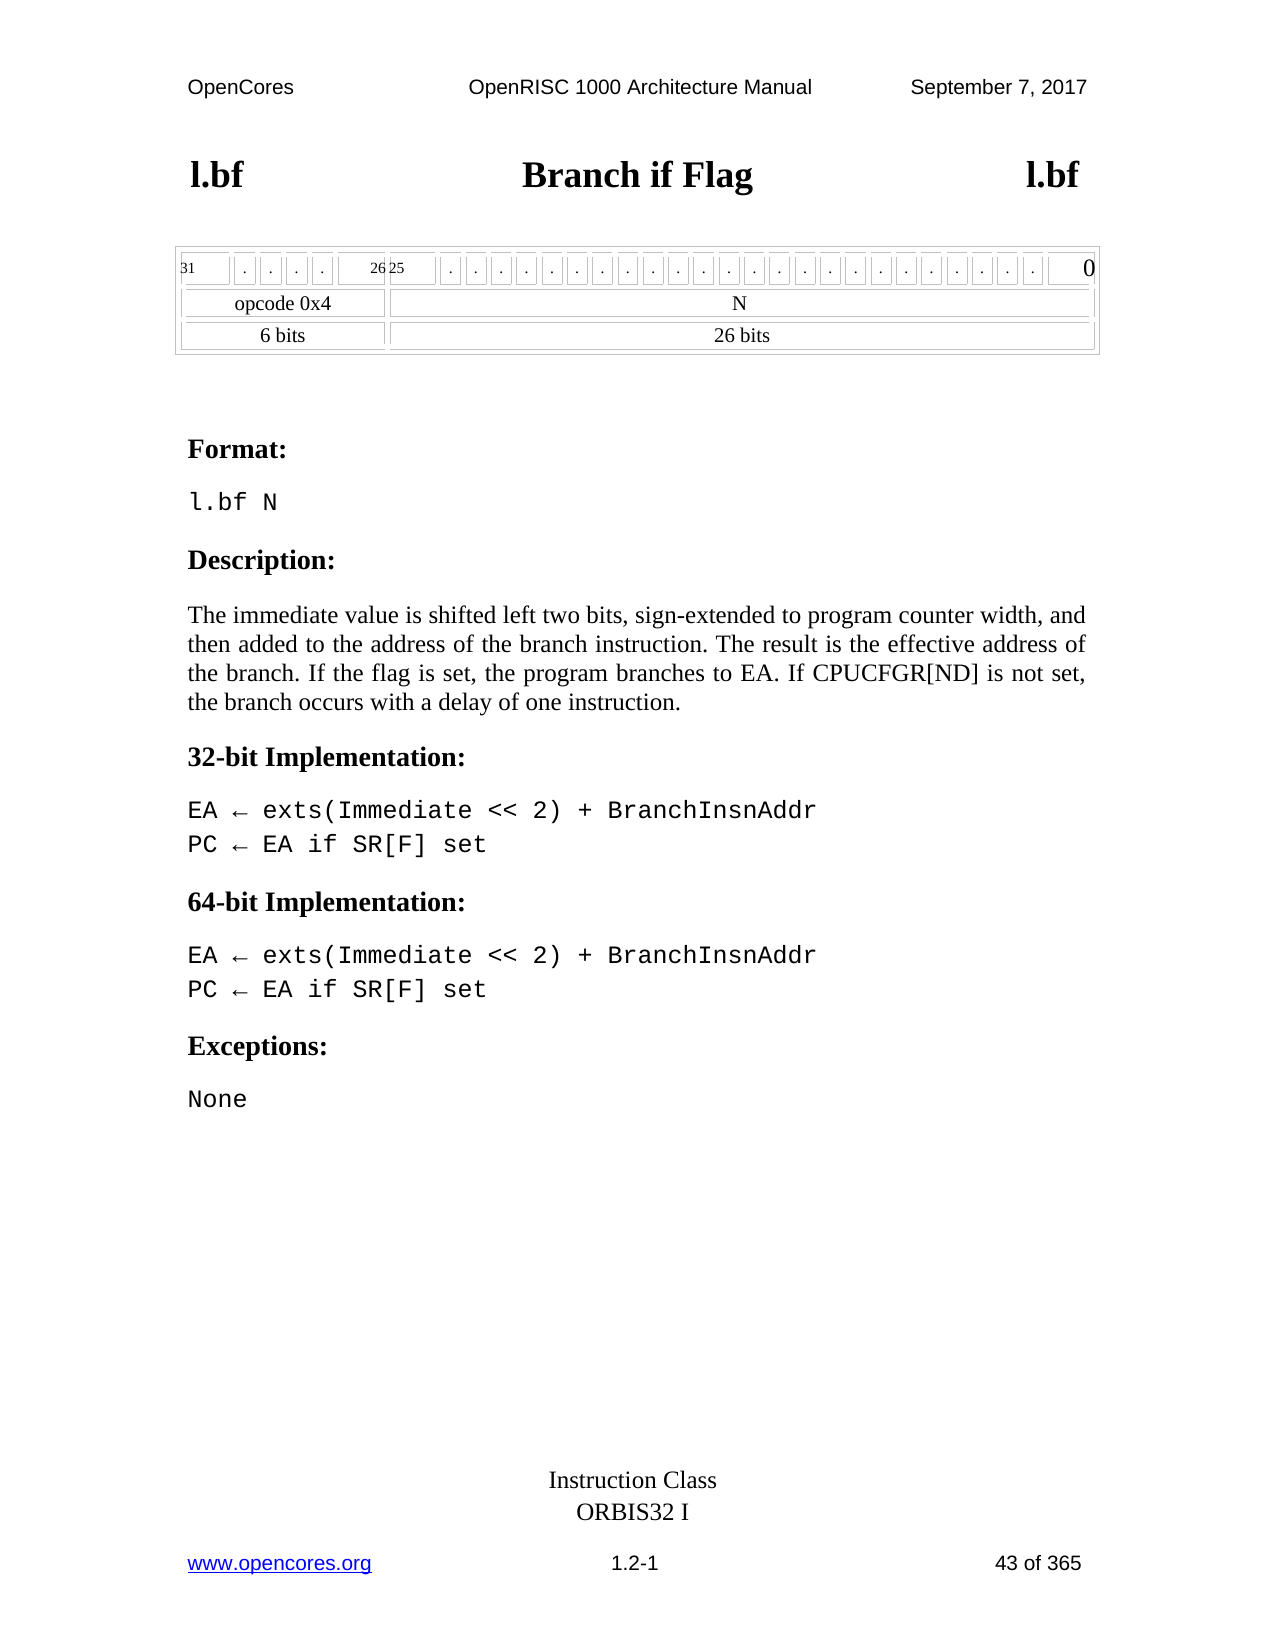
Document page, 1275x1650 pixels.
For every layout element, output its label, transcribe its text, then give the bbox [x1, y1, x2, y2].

text Description: [187, 543, 1087, 575]
text EA ← exts(Immediate << 2) + BranchInsnAddr PC ← EA if SR[F] set [187, 798, 1087, 860]
text l.bf N [187, 489, 1087, 518]
text EA ← exts(Immediate << 2) + BranchInsnAddr PC ← EA if SR[F] set [187, 942, 1087, 1004]
text Format: [187, 432, 1087, 464]
text 64-bit Implementation: [187, 885, 1087, 917]
text Exceptions: [187, 1029, 1087, 1062]
text The immediate value is shifted left two bits, sign-extended to program counter width, and then added to the address of the branch instruction. The result is the effective address of the branch. If the flag is set, the program branches to EA. If CPUCFGR[ND] is not set, the branch occurs with a delay of one instruction. [187, 600, 1087, 715]
text None [187, 1087, 1087, 1115]
text 32-bit Implementation: [187, 740, 1087, 773]
